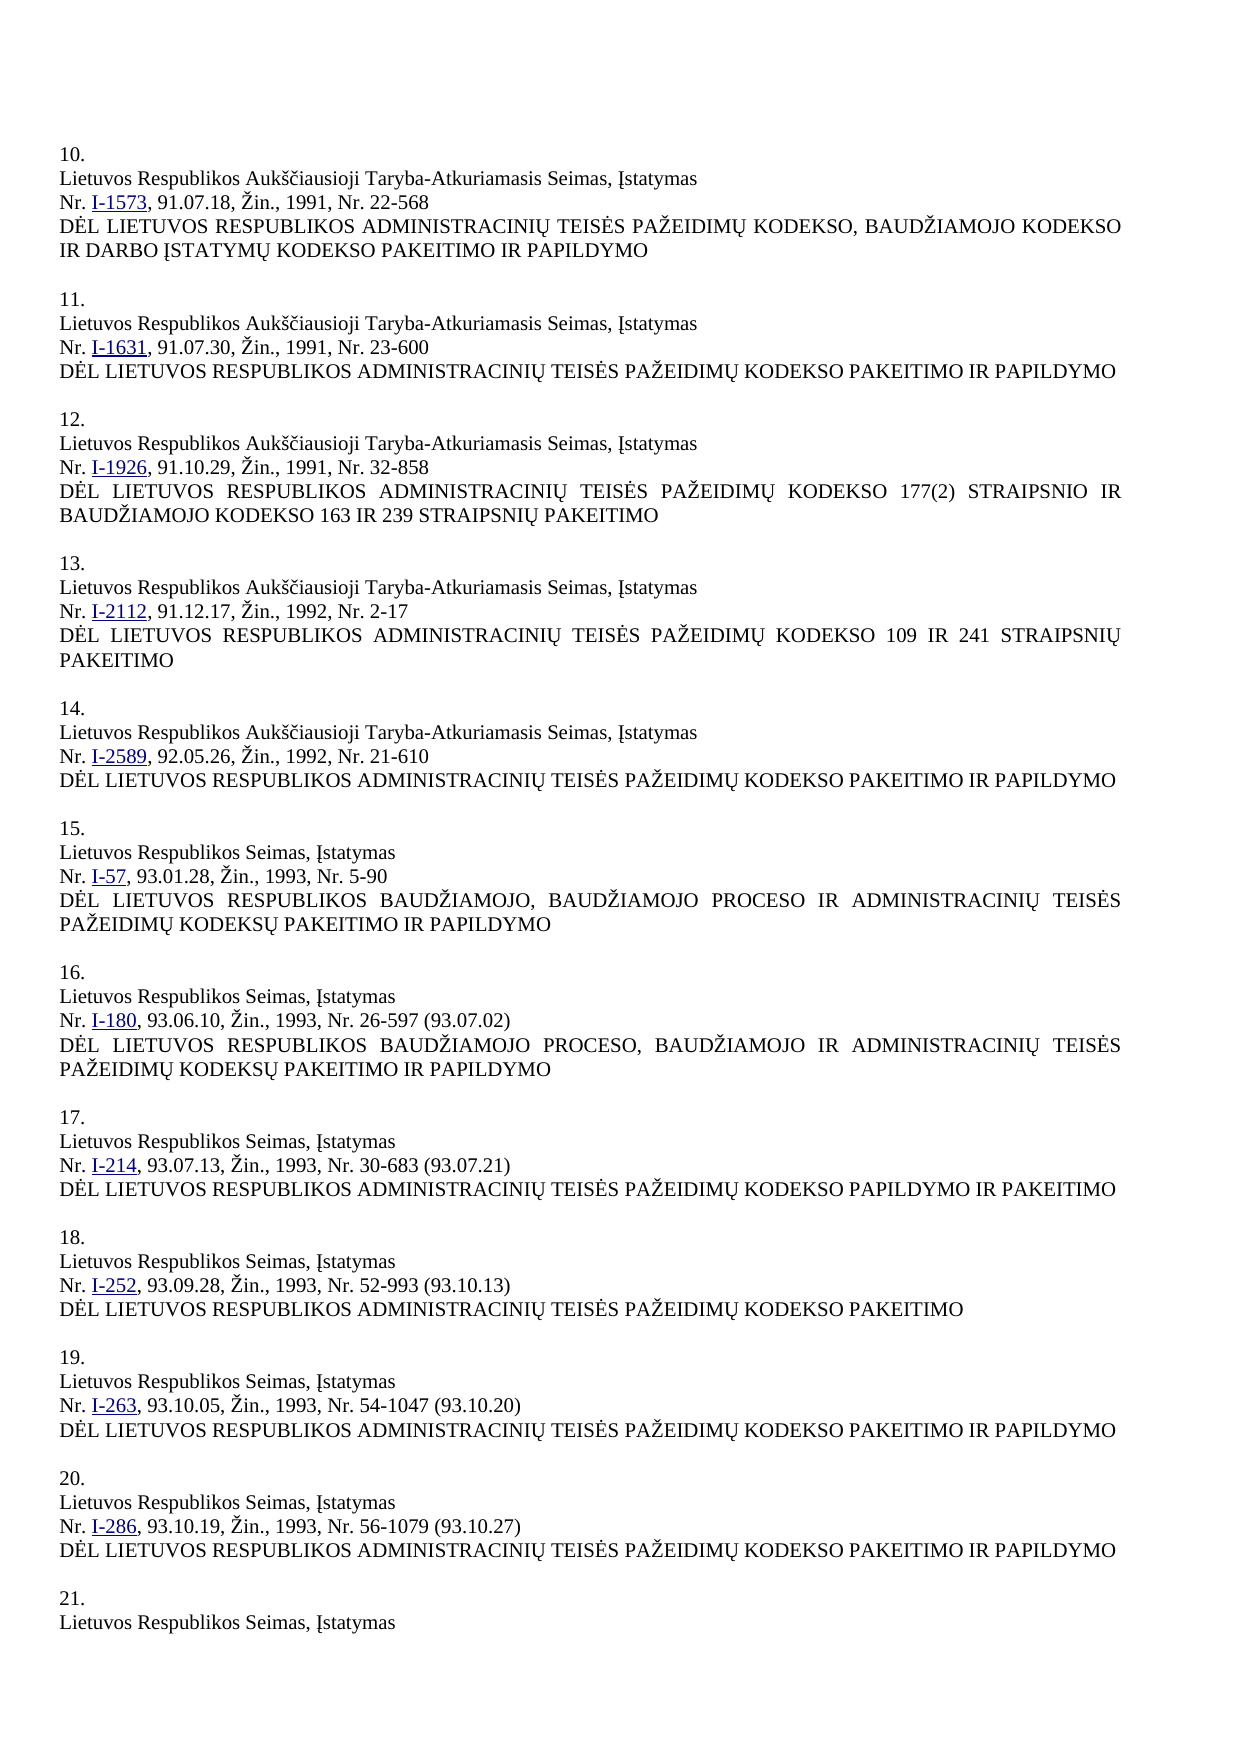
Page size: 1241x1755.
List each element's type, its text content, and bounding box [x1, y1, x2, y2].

text Nr. I-2589, 92.05.26, Žin., 1992, Nr. 21-610 [59, 744, 1122, 768]
text DĖL LIETUVOS RESPUBLIKOS ADMINISTRACINIŲ TEISĖS PAŽEIDIMŲ KODEKSO PAKEITIMO [59, 1297, 1122, 1321]
text Nr. I-1573, 91.07.18, Žin., 1991, Nr. 22-568 [59, 190, 1122, 214]
text 13. [59, 551, 1122, 575]
text Nr. I-214, 93.07.13, Žin., 1993, Nr. 30-683 (93.07.21) [59, 1153, 1122, 1177]
text Lietuvos Respublikos Seimas, Įstatymas [59, 1490, 1122, 1514]
text DĖL LIETUVOS RESPUBLIKOS ADMINISTRACINIŲ TEISĖS PAŽEIDIMŲ KODEKSO PAKEITIMO IR PAPILDYMO [59, 359, 1122, 383]
text 20. [59, 1466, 1122, 1490]
text 11. [59, 287, 1122, 311]
text Lietuvos Respublikos Seimas, Įstatymas [59, 1610, 1122, 1634]
text DĖL LIETUVOS RESPUBLIKOS ADMINISTRACINIŲ TEISĖS PAŽEIDIMŲ KODEKSO PAKEITIMO IR PAPILDYMO [59, 768, 1122, 792]
text Lietuvos Respublikos Seimas, Įstatymas [59, 1249, 1122, 1273]
text 17. [59, 1105, 1122, 1129]
text 18. [59, 1225, 1122, 1249]
text Nr. I-57, 93.01.28, Žin., 1993, Nr. 5-90 [59, 864, 1122, 888]
text 12. [59, 407, 1122, 431]
text Lietuvos Respublikos Seimas, Įstatymas [59, 1129, 1122, 1153]
text DĖL LIETUVOS RESPUBLIKOS ADMINISTRACINIŲ TEISĖS PAŽEIDIMŲ KODEKSO PAKEITIMO IR PAPILDYMO [59, 1417, 1122, 1442]
text Lietuvos Respublikos Aukščiausioji Taryba-Atkuriamasis Seimas, Įstatymas [59, 575, 1122, 599]
text Nr. I-2112, 91.12.17, Žin., 1992, Nr. 2-17 [59, 599, 1122, 623]
text Lietuvos Respublikos Aukščiausioji Taryba-Atkuriamasis Seimas, Įstatymas [59, 720, 1122, 744]
text Lietuvos Respublikos Aukščiausioji Taryba-Atkuriamasis Seimas, Įstatymas [59, 311, 1122, 335]
text DĖL LIETUVOS RESPUBLIKOS ADMINISTRACINIŲ TEISĖS PAŽEIDIMŲ KODEKSO, BAUDŽIAMOJO KODEKSO IR DARBO ĮSTATYMŲ KODEKSO PAKEITIMO IR PAPILDYMO [59, 214, 1122, 262]
text DĖL LIETUVOS RESPUBLIKOS ADMINISTRACINIŲ TEISĖS PAŽEIDIMŲ KODEKSO PAKEITIMO IR PAPILDYMO [59, 1538, 1122, 1562]
text Nr. I-1926, 91.10.29, Žin., 1991, Nr. 32-858 [59, 455, 1122, 479]
text Nr. I-286, 93.10.19, Žin., 1993, Nr. 56-1079 (93.10.27) [59, 1514, 1122, 1538]
text Nr. I-180, 93.06.10, Žin., 1993, Nr. 26-597 (93.07.02) [59, 1008, 1122, 1032]
text Lietuvos Respublikos Seimas, Įstatymas [59, 840, 1122, 864]
text Lietuvos Respublikos Aukščiausioji Taryba-Atkuriamasis Seimas, Įstatymas [59, 431, 1122, 455]
text DĖL LIETUVOS RESPUBLIKOS BAUDŽIAMOJO, BAUDŽIAMOJO PROCESO IR ADMINISTRACINIŲ TEISĖS PAŽEIDIMŲ KODEKSŲ PAKEITIMO IR PAPILDYMO [59, 888, 1122, 936]
text 15. [59, 816, 1122, 840]
text Nr. I-252, 93.09.28, Žin., 1993, Nr. 52-993 (93.10.13) [59, 1273, 1122, 1297]
text 10. [59, 142, 1122, 166]
text Lietuvos Respublikos Seimas, Įstatymas [59, 1369, 1122, 1393]
text DĖL LIETUVOS RESPUBLIKOS BAUDŽIAMOJO PROCESO, BAUDŽIAMOJO IR ADMINISTRACINIŲ TEISĖS PAŽEIDIMŲ KODEKSŲ PAKEITIMO IR PAPILDYMO [59, 1032, 1122, 1081]
text 19. [59, 1345, 1122, 1369]
text Nr. I-263, 93.10.05, Žin., 1993, Nr. 54-1047 (93.10.20) [59, 1393, 1122, 1417]
text 14. [59, 696, 1122, 720]
text Lietuvos Respublikos Aukščiausioji Taryba-Atkuriamasis Seimas, Įstatymas [59, 166, 1122, 190]
text Nr. I-1631, 91.07.30, Žin., 1991, Nr. 23-600 [59, 335, 1122, 359]
text DĖL LIETUVOS RESPUBLIKOS ADMINISTRACINIŲ TEISĖS PAŽEIDIMŲ KODEKSO 177(2) STRAIPSNIO IR BAUDŽIAMOJO KODEKSO 163 IR 239 STRAIPSNIŲ PAKEITIMO [59, 479, 1122, 527]
text 21. [59, 1586, 1122, 1610]
text DĖL LIETUVOS RESPUBLIKOS ADMINISTRACINIŲ TEISĖS PAŽEIDIMŲ KODEKSO PAPILDYMO IR PAKEITIMO [59, 1177, 1122, 1201]
text 16. [59, 960, 1122, 984]
text DĖL LIETUVOS RESPUBLIKOS ADMINISTRACINIŲ TEISĖS PAŽEIDIMŲ KODEKSO 109 IR 241 STRAIPSNIŲ PAKEITIMO [59, 623, 1122, 672]
text Lietuvos Respublikos Seimas, Įstatymas [59, 984, 1122, 1008]
